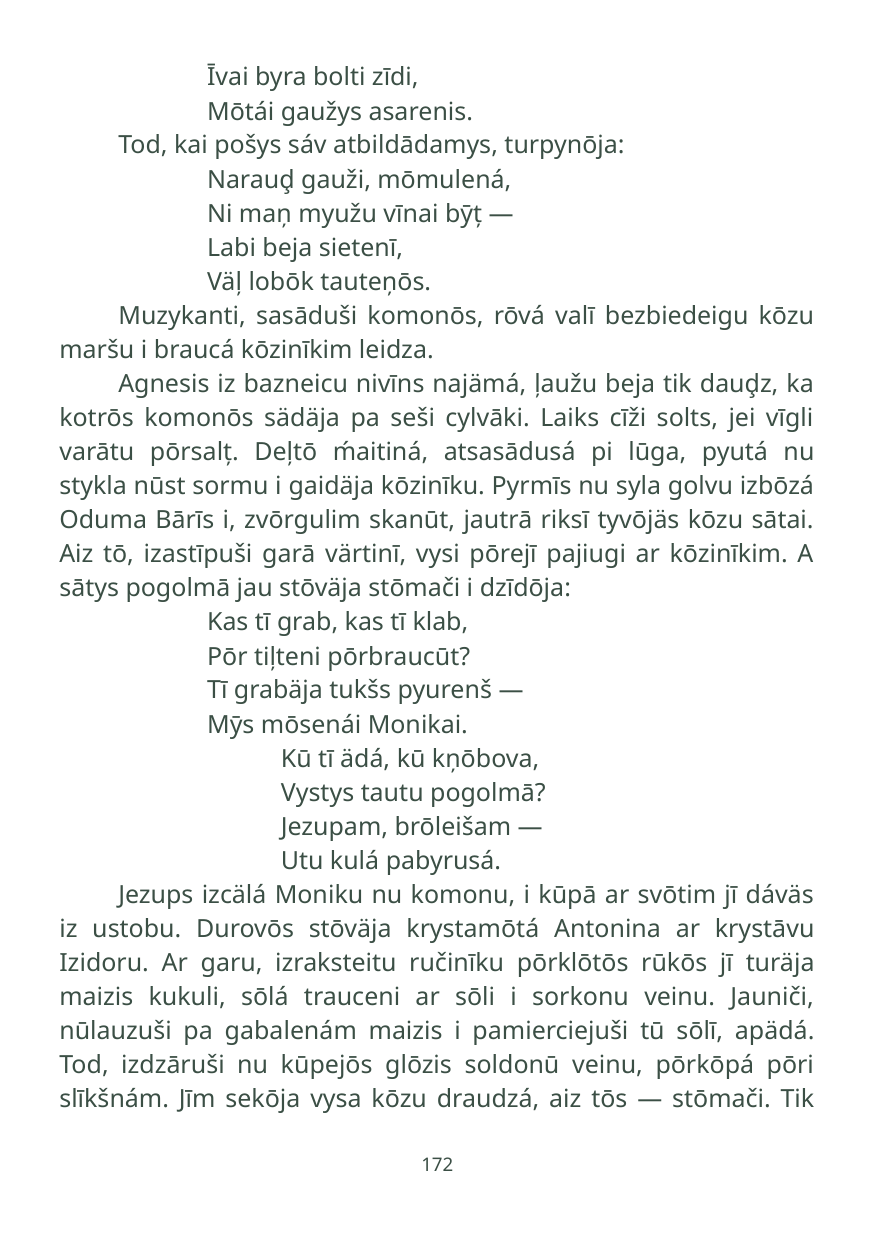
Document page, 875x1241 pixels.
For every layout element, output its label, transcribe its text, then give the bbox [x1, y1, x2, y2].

text Vystys tautu pogolmā? [59, 774, 815, 808]
text Tī grabäja tukšs pyurenš — [59, 672, 815, 706]
text Ni maņ myužu vīnai bȳț — [59, 195, 815, 229]
text Īvai byra bolti zīdi, [59, 59, 815, 93]
text Jezupam, brōleišam — [59, 808, 815, 842]
text Narauḑ gauži, mōmulená, [59, 161, 815, 195]
text Labi beja sietenī, [59, 229, 815, 263]
text Tod, kai pošys sáv atbildādamys, turpynōja: [59, 127, 815, 161]
text Väļ lobōk tauteņōs. [59, 263, 815, 297]
text Kas tī grab, kas tī klab, [59, 604, 815, 638]
text Agnesis iz bazneicu nivīns najämá, ļaužu beja tik dauḑz, ka kotrōs komonōs sädäja pa seši cylvāki. Laiks cīži solts, jei vīgli varātu pōrsalț. Deļtō ḿaitiná, atsasādusá pi lūga, pyutá nu stykla nūst sormu i gaidäja kōzinīku. Pyrmīs nu syla golvu izbōzá Oduma Bārīs i, zvōrgulim skanūt, jautrā riksī tyvōjäs kōzu sātai. Aiz tō, izastīpuši garā värtinī, vysi pōrejī pajiugi ar kōzinīkim. A sātys pogolmā jau stōväja stōmači i dzīdōja: [59, 366, 815, 604]
text Utu kulá pabyrusá. [59, 842, 815, 877]
text Mȳs mōsenái Monikai. [59, 706, 815, 740]
text Mōtái gaužys asarenis. [59, 93, 815, 127]
text Jezups izcälá Moniku nu komonu, i kūpā ar svōtim jī dáväs iz ustobu. Durovōs stōväja krystamōtá Antonina ar krystāvu Izidoru. Ar garu, izraksteitu ručinīku pōrklōtōs rūkōs jī turäja maizis kukuli, sōlá trauceni ar sōli i sorkonu veinu. Jauniči, nūlauzuši pa gabalenám maizis i pamierciejuši tū sōlī, apädá. Tod, izdzāruši nu kūpejōs glōzis soldonū veinu, pōrkōpá pōri slīkšnám. Jīm sekōja vysa kōzu draudzá, aiz tōs — stōmači. Tik [59, 877, 815, 1115]
text Kū tī ädá, kū kņōbova, [59, 740, 815, 774]
text Muzykanti, sasāduši komonōs, rōvá valī bezbiedeigu kōzu maršu i braucá kōzinīkim leidza. [59, 297, 815, 366]
text Pōr tiļteni pōrbraucūt? [59, 638, 815, 672]
